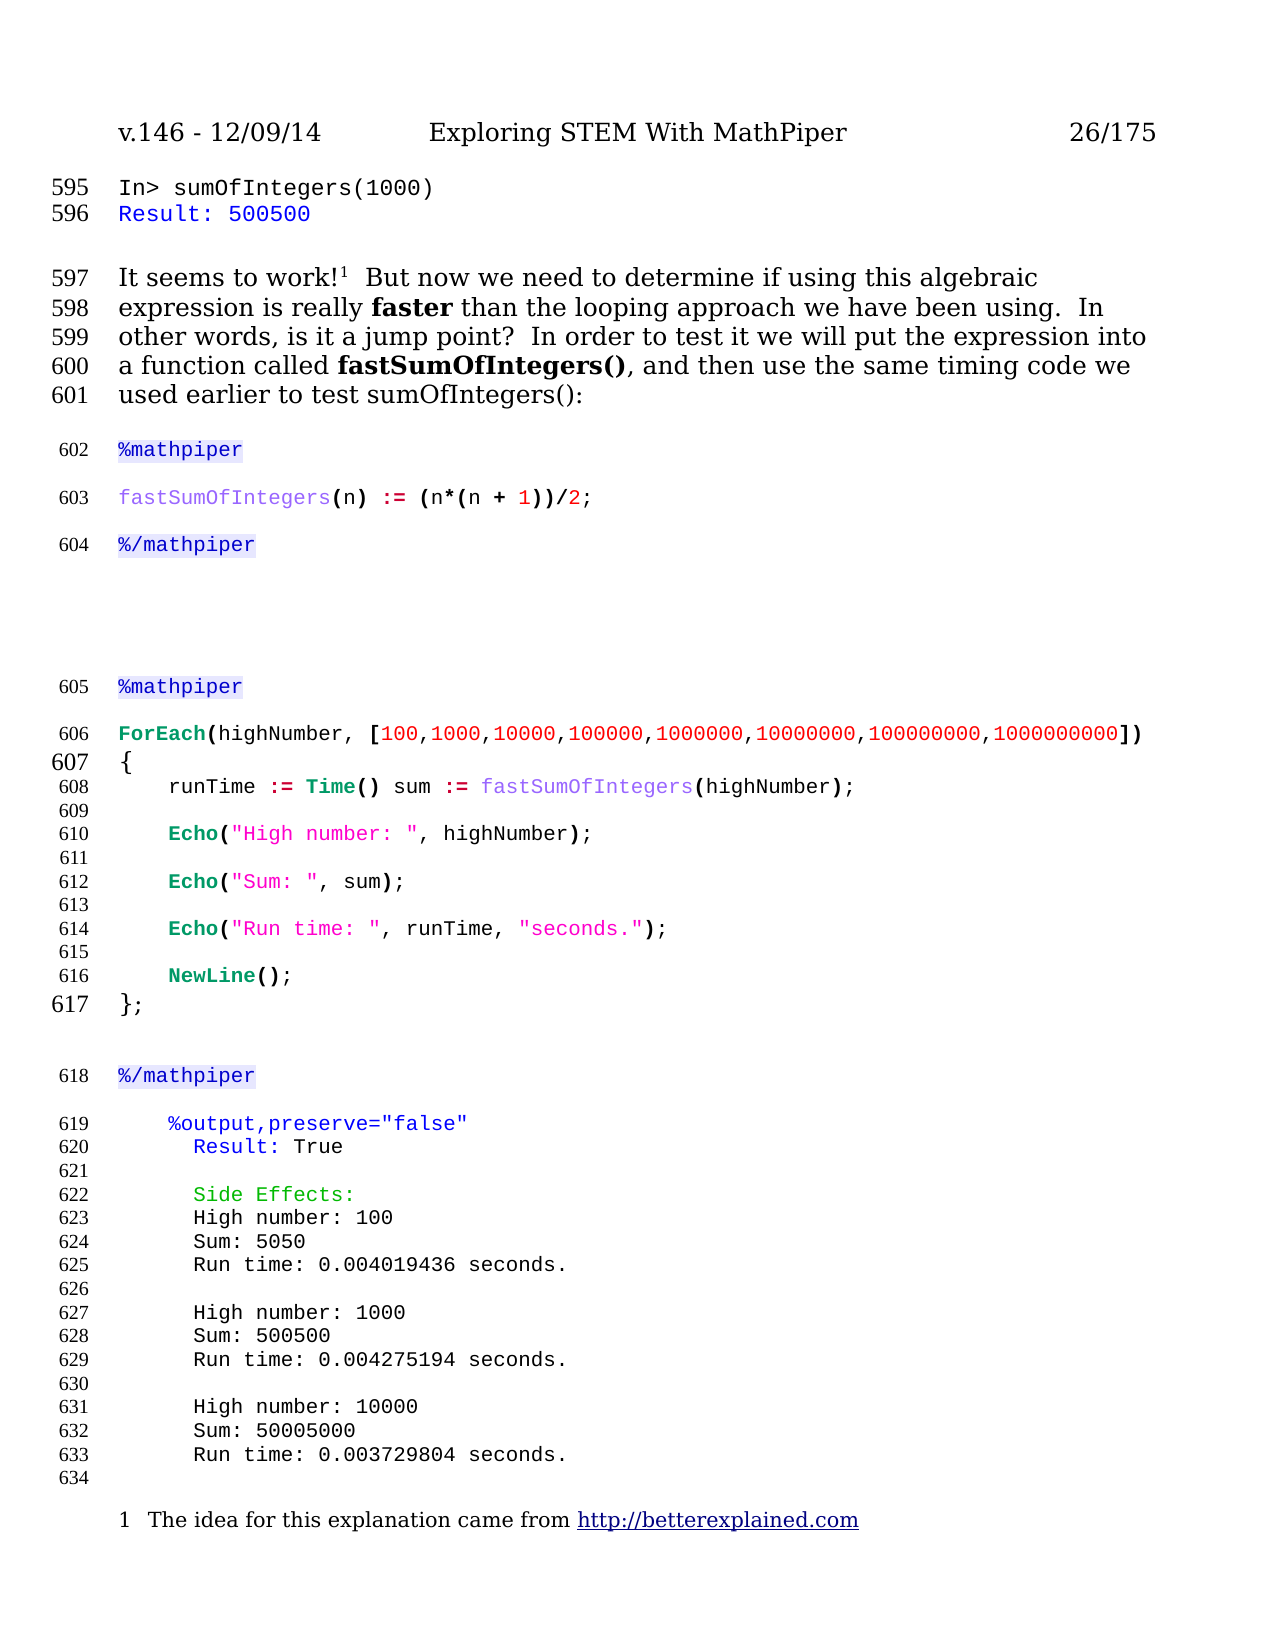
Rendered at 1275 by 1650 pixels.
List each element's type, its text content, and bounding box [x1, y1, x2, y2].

text %/mathpiper [118, 534, 1157, 558]
text Sum: 50005000 [118, 1420, 1157, 1444]
text It seems to work! But now we need to determine if using this algebraic expression is really faster than the looping approach we have been using. In other words, is it a jump point? In order to test it we will put the expression into a function called fastSumOfIntegers(), and then use the same timing code we used earlier to test sumOfIntegers(): [118, 263, 1157, 410]
text %output,preserve="false" [118, 1113, 1157, 1136]
text { [118, 747, 1157, 776]
text High number: 1000 [118, 1302, 1157, 1325]
text Run time: 0.004019436 seconds. [118, 1254, 1157, 1278]
text Echo("Run time: ", runTime, "seconds."); [118, 918, 1157, 942]
text %/mathpiper [118, 1065, 1157, 1089]
text %mathpiper [118, 676, 1157, 699]
text Run time: 0.003729804 seconds. [118, 1444, 1157, 1467]
text Result: True [118, 1136, 1157, 1160]
text }; [118, 989, 1157, 1018]
text In> sumOfIntegers(1000) [118, 177, 1157, 203]
text Side Effects: [118, 1183, 1157, 1207]
text NewLine(); [118, 965, 1157, 989]
text fastSumOfIntegers(n) := (n*(n + 1))/2; [118, 487, 1157, 510]
text Echo("Sum: ", sum); [118, 871, 1157, 894]
text High number: 100 [118, 1207, 1157, 1231]
text Echo("High number: ", highNumber); [118, 823, 1157, 847]
text High number: 10000 [118, 1396, 1157, 1420]
text Sum: 500500 [118, 1325, 1157, 1349]
text Result: 500500 [118, 203, 1157, 229]
text Sum: 5050 [118, 1231, 1157, 1254]
text runTime := Time() sum := fastSumOfIntegers(highNumber); [118, 776, 1157, 800]
text %mathpiper [118, 439, 1157, 463]
text Run time: 0.004275194 seconds. [118, 1349, 1157, 1373]
text The idea for this explanation came from http://betterexplained.com [118, 1508, 1157, 1532]
text ForEach(highNumber, [100,1000,10000,100000,1000000,10000000,100000000,1000000000]) [118, 723, 1157, 747]
